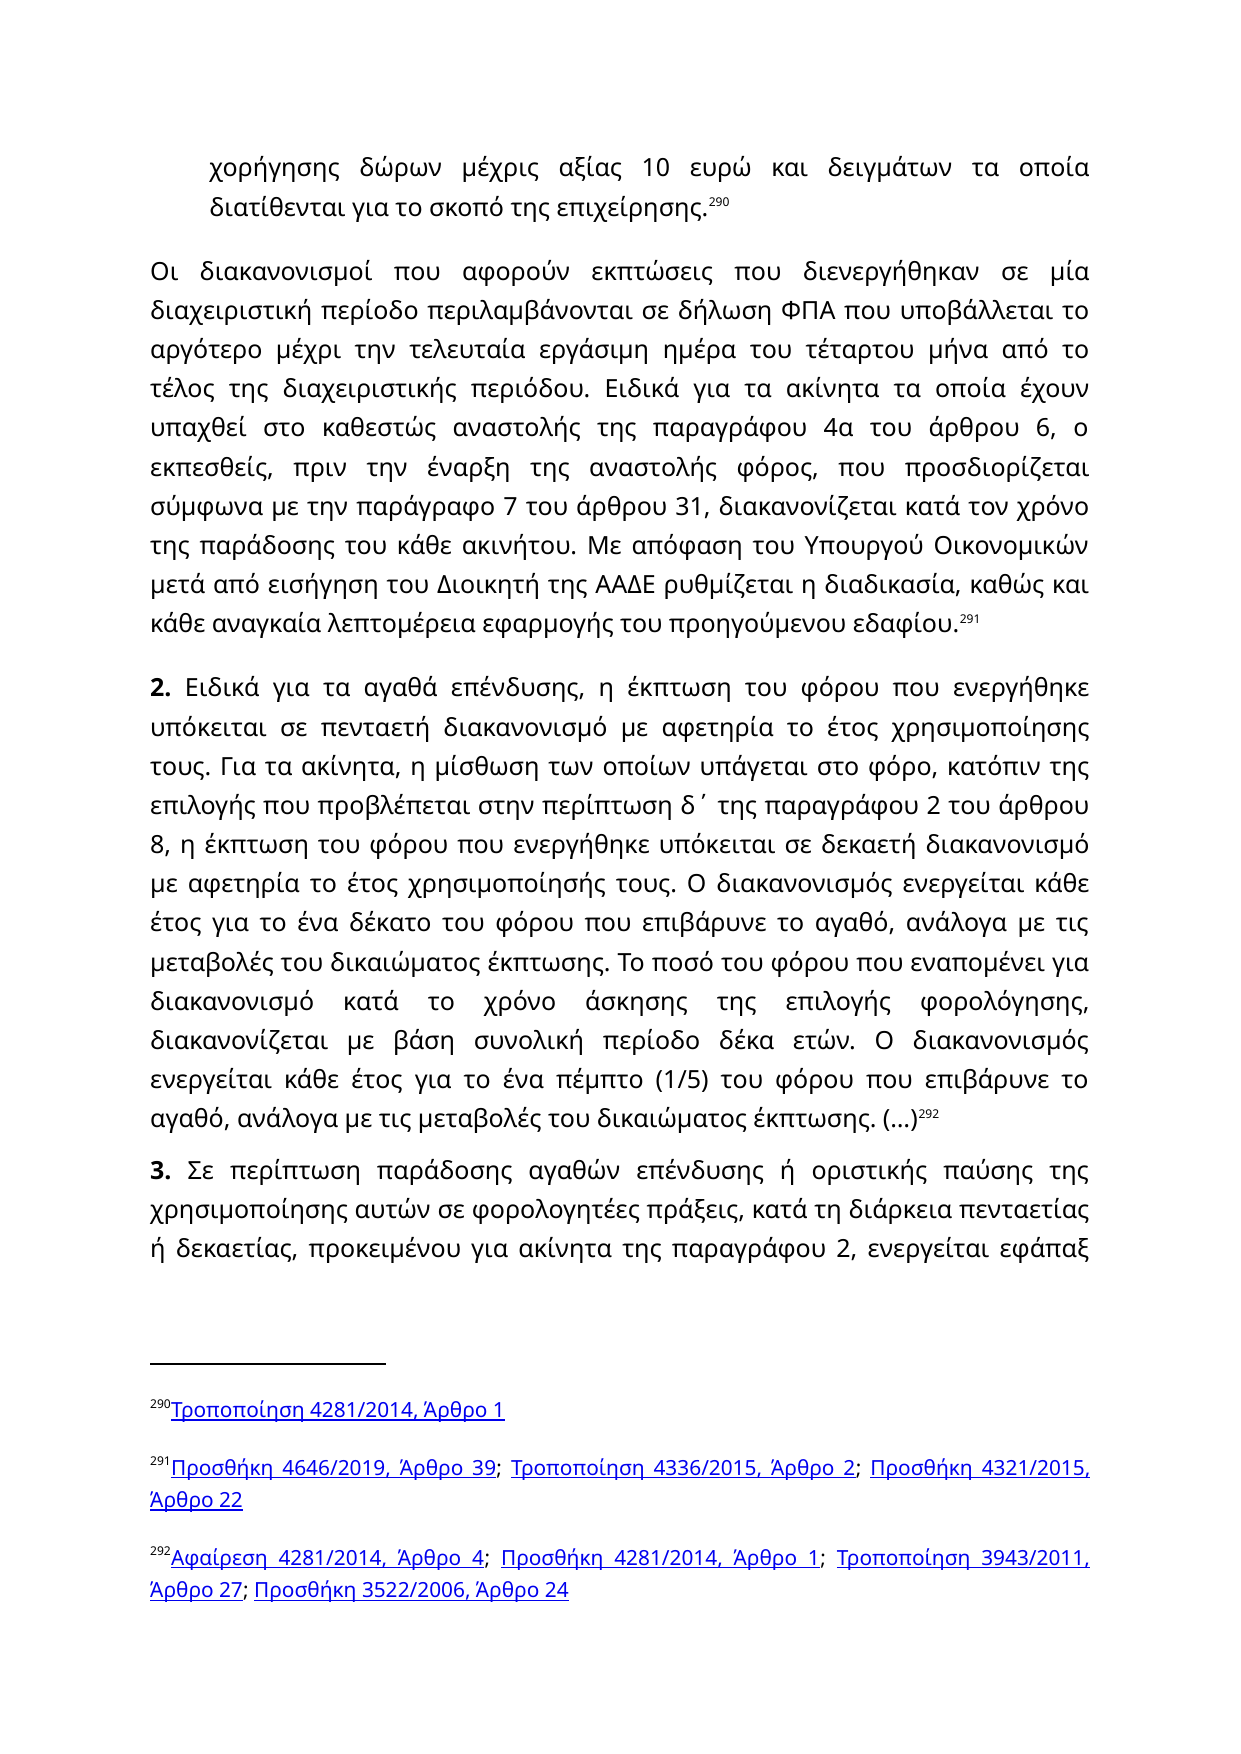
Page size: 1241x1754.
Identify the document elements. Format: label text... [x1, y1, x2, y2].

text Προσθήκη 4646/2019, Άρθρο 39; Τροποποίηση 4336/2015, Άρθρο 2; Προσθήκη 4321/2015, Άρθρο 22 [150, 1453, 1090, 1514]
text Οι διακανονισμοί που αφορούν εκπτώσεις που διενεργήθηκαν σε μία διαχειριστική περίοδο περιλαμβάνονται σε δήλωση ΦΠΑ που υποβάλλεται το αργότερο μέχρι την τελευταία εργάσιμη ημέρα του τέταρτου μήνα από το τέλος της διαχειριστικής περιόδου. Ειδικά για τα ακίνητα τα οποία έχουν υπαχθεί στο καθεστώς αναστολής της παραγράφου 4α του άρθρου 6, ο εκπεσθείς, πριν την έναρξη της αναστολής φόρος, που προσδιορίζεται σύμφωνα με την παράγραφο 7 του άρθρου 31, διακανονίζεται κατά τον χρόνο της παράδοσης του κάθε ακινήτου. Με απόφαση του Υπουργού Οικονομικών μετά από εισήγηση του Διοικητή της ΑΑΔΕ ρυθμίζεται η διαδικασία, καθώς και κάθε αναγκαία λεπτομέρεια εφαρμογής του προηγούμενου εδαφίου. [150, 253, 1090, 640]
text Αφαίρεση 4281/2014, Άρθρο 4; Προσθήκη 4281/2014, Άρθρο 1; Τροποποίηση 3943/2011, Άρθρο 27; Προσθήκη 3522/2006, Άρθρο 24 [150, 1543, 1090, 1604]
text Τροποποίηση 4281/2014, Άρθρο 1 [150, 1395, 1090, 1423]
list χορήγησης δώρων μέχρις αξίας 10 ευρώ και δειγμάτων τα οποία διατίθενται για το σκοπό της επιχείρησης. [150, 150, 1090, 223]
text 2. Ειδικά για τα αγαθά επένδυσης, η έκπτωση του φόρου που ενεργήθηκε υπόκειται σε πενταετή διακανονισμό με αφετηρία το έτος χρησιμοποίησης τους. Για τα ακίνητα, η μίσθωση των οποίων υπάγεται στο φόρο, κατόπιν της επιλογής που προβλέπεται στην περίπτωση δ΄ της παραγράφου 2 του άρθρου 8, η έκπτωση του φόρου που ενεργήθηκε υπόκειται σε δεκαετή διακανονισμό με αφετηρία το έτος χρησιμοποίησής τους. Ο διακανονισμός ενεργείται κάθε έτος για το ένα δέκατο του φόρου που επιβάρυνε το αγαθό, ανάλογα με τις μεταβολές του δικαιώματος έκπτωσης. Το ποσό του φόρου που εναπομένει για διακανονισμό κατά το χρόνο άσκησης της επιλογής φορολόγησης, διακανονίζεται με βάση συνολική περίοδο δέκα ετών. Ο διακανονισμός ενεργείται κάθε έτος για το ένα πέμπτο (1/5) του φόρου που επιβάρυνε το αγαθό, ανάλογα με τις μεταβολές του δικαιώματος έκπτωσης. (…) [150, 670, 1090, 1135]
text 3. Σε περίπτωση παράδοσης αγαθών επένδυσης ή οριστικής παύσης της χρησιμοποίησης αυτών σε φορολογητέες πράξεις, κατά τη διάρκεια πενταετίας ή δεκαετίας, προκειμένου για ακίνητα της παραγράφου 2, ενεργείται εφάπαξ [150, 1152, 1090, 1265]
